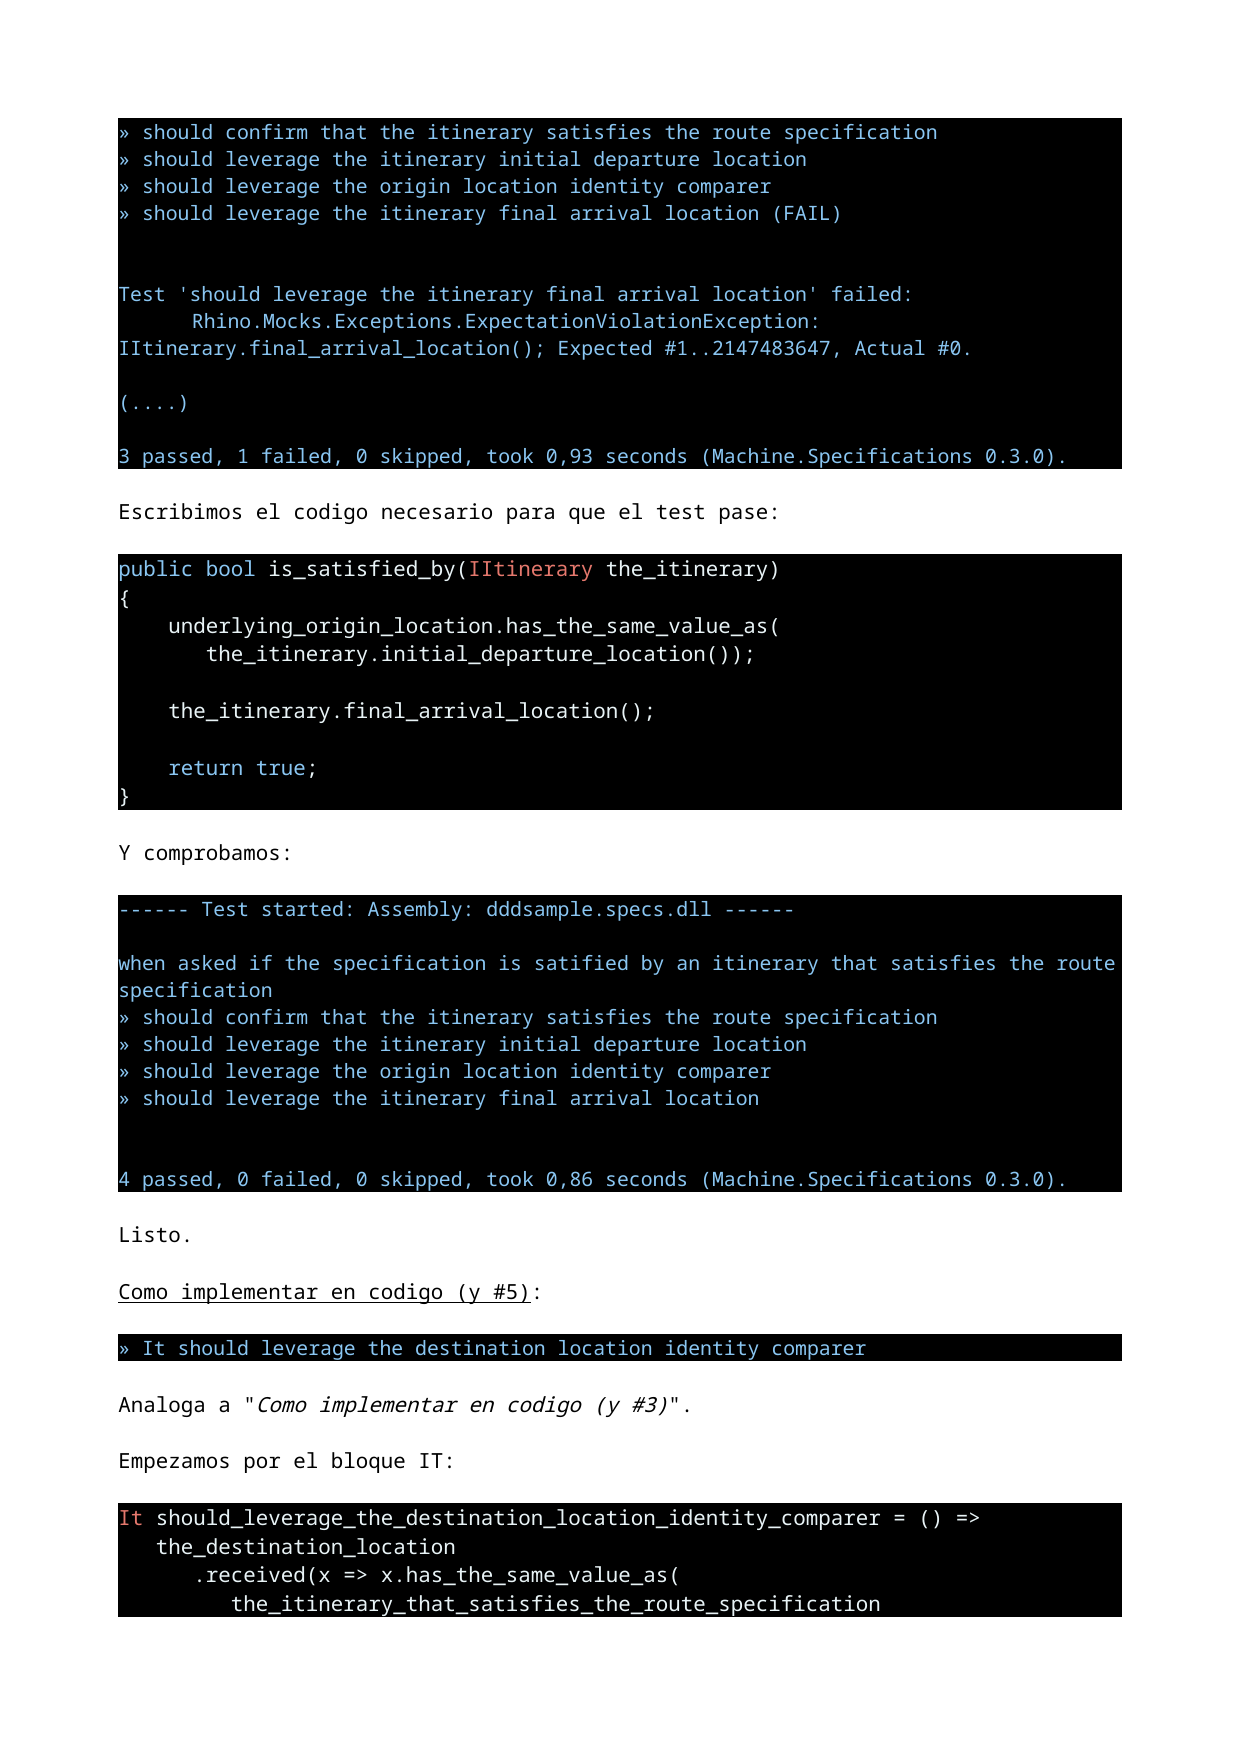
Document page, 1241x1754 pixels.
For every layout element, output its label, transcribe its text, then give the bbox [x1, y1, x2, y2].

text Test 'should leverage the itinerary final arrival location' failed: [118, 280, 1122, 307]
text Analoga a "Como implementar en codigo (y #3)". [118, 1390, 1122, 1418]
text Rhino.Mocks.Exceptions.ExpectationViolationException: IItinerary.final_arrival_location(); Expected #1..2147483647, Actual #0. [118, 307, 1122, 361]
text .received(x => x.has_the_same_value_as( [118, 1560, 1122, 1589]
text Empezamos por el bloque IT: [118, 1447, 1122, 1475]
text the_destination_location [118, 1532, 1122, 1560]
text » should leverage the itinerary initial departure location [118, 1030, 1122, 1057]
text public bool is_satisfied_by(IItinerary the_itinerary) [118, 554, 1122, 583]
text » It should leverage the destination location identity comparer [118, 1334, 1122, 1361]
text » should confirm that the itinerary satisfies the route specification [118, 1003, 1122, 1030]
text { [118, 583, 1122, 611]
text 4 passed, 0 failed, 0 skipped, took 0,86 seconds (Machine.Specifications 0.3.0). [118, 1165, 1122, 1192]
text » should leverage the origin location identity comparer [118, 1057, 1122, 1084]
text the_itinerary.final_arrival_location(); [118, 696, 1122, 725]
text » should confirm that the itinerary satisfies the route specification [118, 118, 1122, 145]
text Y comprobamos: [118, 838, 1122, 867]
text It should_leverage_the_destination_location_identity_comparer = () => [118, 1503, 1122, 1532]
text the_itinerary.initial_departure_location()); [118, 639, 1122, 668]
text underlying_origin_location.has_the_same_value_as( [118, 611, 1122, 639]
text » should leverage the origin location identity comparer [118, 172, 1122, 199]
text Escribimos el codigo necesario para que el test pase: [118, 497, 1122, 526]
text 3 passed, 1 failed, 0 skipped, took 0,93 seconds (Machine.Specifications 0.3.0). [118, 442, 1122, 469]
text » should leverage the itinerary final arrival location (FAIL) [118, 199, 1122, 226]
text } [118, 782, 1122, 810]
text when asked if the specification is satified by an itinerary that satisfies the route specification [118, 949, 1122, 1003]
text » should leverage the itinerary final arrival location [118, 1084, 1122, 1111]
text Listo. [118, 1221, 1122, 1249]
text the_itinerary_that_satisfies_the_route_specification [118, 1589, 1122, 1617]
text Como implementar en codigo (y #5): [118, 1277, 1122, 1306]
text (....) [118, 388, 1122, 415]
text return true; [118, 753, 1122, 782]
text ------ Test started: Assembly: dddsample.specs.dll ------ [118, 895, 1122, 922]
text » should leverage the itinerary initial departure location [118, 145, 1122, 172]
